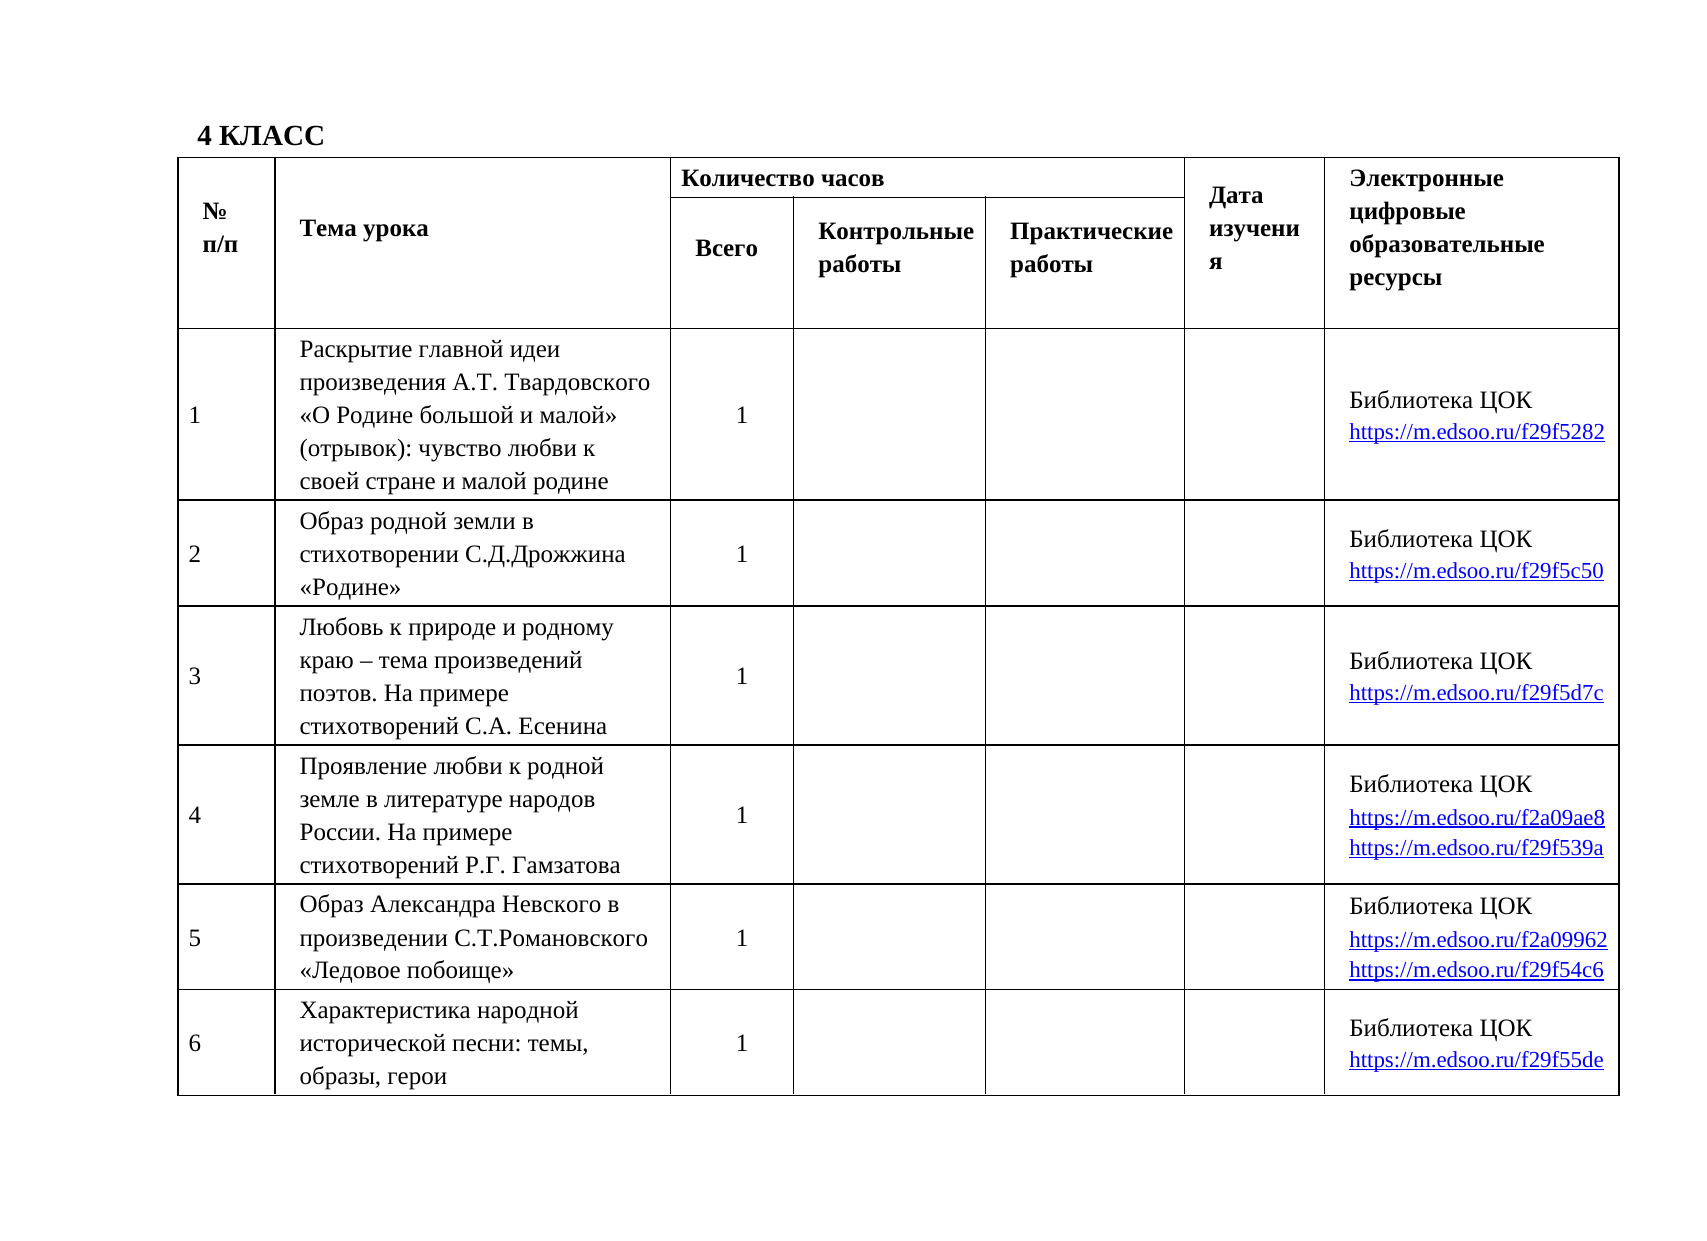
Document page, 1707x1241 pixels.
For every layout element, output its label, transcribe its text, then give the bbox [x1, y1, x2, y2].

table_cell 1 [671, 607, 793, 744]
table_cell [986, 607, 1184, 744]
table_cell Образ родной земли в стихотворении С.Д.Дрожжина «Родине» [276, 501, 670, 605]
table_cell [794, 501, 985, 605]
table_cell [794, 329, 985, 499]
table_cell [986, 746, 1184, 883]
table_cell Библиотека ЦОК https://m.edsoo.ru/f2a09962 https://m.edsoo.ru/f29f54c6 [1325, 885, 1618, 989]
table_cell [794, 990, 985, 1094]
table_header Количество часов [671, 158, 1184, 196]
table_cell [986, 501, 1184, 605]
table_cell 2 [179, 501, 274, 605]
table_cell 1 [671, 746, 793, 883]
table_cell Библиотека ЦОК https://m.edsoo.ru/f29f5282 [1325, 329, 1618, 499]
table_header № п/п [179, 158, 274, 327]
table_cell Образ Александра Невского в произведении С.Т.Романовского «Ледовое побоище» [276, 885, 670, 989]
table_cell [1185, 990, 1324, 1094]
table_cell 6 [179, 990, 274, 1094]
table_cell [794, 746, 985, 883]
table_cell [1185, 607, 1324, 744]
table_cell 1 [671, 885, 793, 989]
table_cell [986, 329, 1184, 499]
table_cell Библиотека ЦОК https://m.edsoo.ru/f29f5d7c [1325, 607, 1618, 744]
table_header Электронные цифровые образовательные ресурсы [1325, 158, 1618, 327]
table_cell 3 [179, 607, 274, 744]
table_header Дата изучения [1185, 158, 1324, 327]
table_cell Контрольные работы [794, 198, 985, 327]
table_cell [1185, 885, 1324, 989]
text 4 КЛАСС [190, 118, 1618, 152]
table_cell [1185, 746, 1324, 883]
table_cell 1 [179, 329, 274, 499]
table_cell 1 [671, 990, 793, 1094]
table_header Тема урока [276, 158, 670, 327]
table_cell 5 [179, 885, 274, 989]
table_cell Библиотека ЦОК https://m.edsoo.ru/f29f5c50 [1325, 501, 1618, 605]
table_cell [794, 885, 985, 989]
table_cell Практические работы [986, 198, 1184, 327]
table_cell 4 [179, 746, 274, 883]
table_cell Библиотека ЦОК https://m.edsoo.ru/f29f55de [1325, 990, 1618, 1094]
table_cell [1185, 501, 1324, 605]
table_cell [986, 990, 1184, 1094]
table_cell [794, 607, 985, 744]
table_cell [986, 885, 1184, 989]
table_cell Проявление любви к родной земле в литературе народов России. На примере стихотворений Р.Г. Гамзатова [276, 746, 670, 883]
table_cell 1 [671, 501, 793, 605]
table_cell Раскрытие главной идеи произведения А.Т. Твардовского «О Родине большой и малой» (отрывок): чувство любви к своей стране и малой родине [276, 329, 670, 499]
table_cell 1 [671, 329, 793, 499]
table_cell Библиотека ЦОК https://m.edsoo.ru/f2a09ae8 https://m.edsoo.ru/f29f539a [1325, 746, 1618, 883]
table_cell Характеристика народной исторической песни: темы, образы, герои [276, 990, 670, 1094]
table_cell Любовь к природе и родному краю – тема произведений поэтов. На примере стихотворений С.А. Есенина [276, 607, 670, 744]
table_cell Всего [671, 198, 793, 327]
table_cell [1185, 329, 1324, 499]
